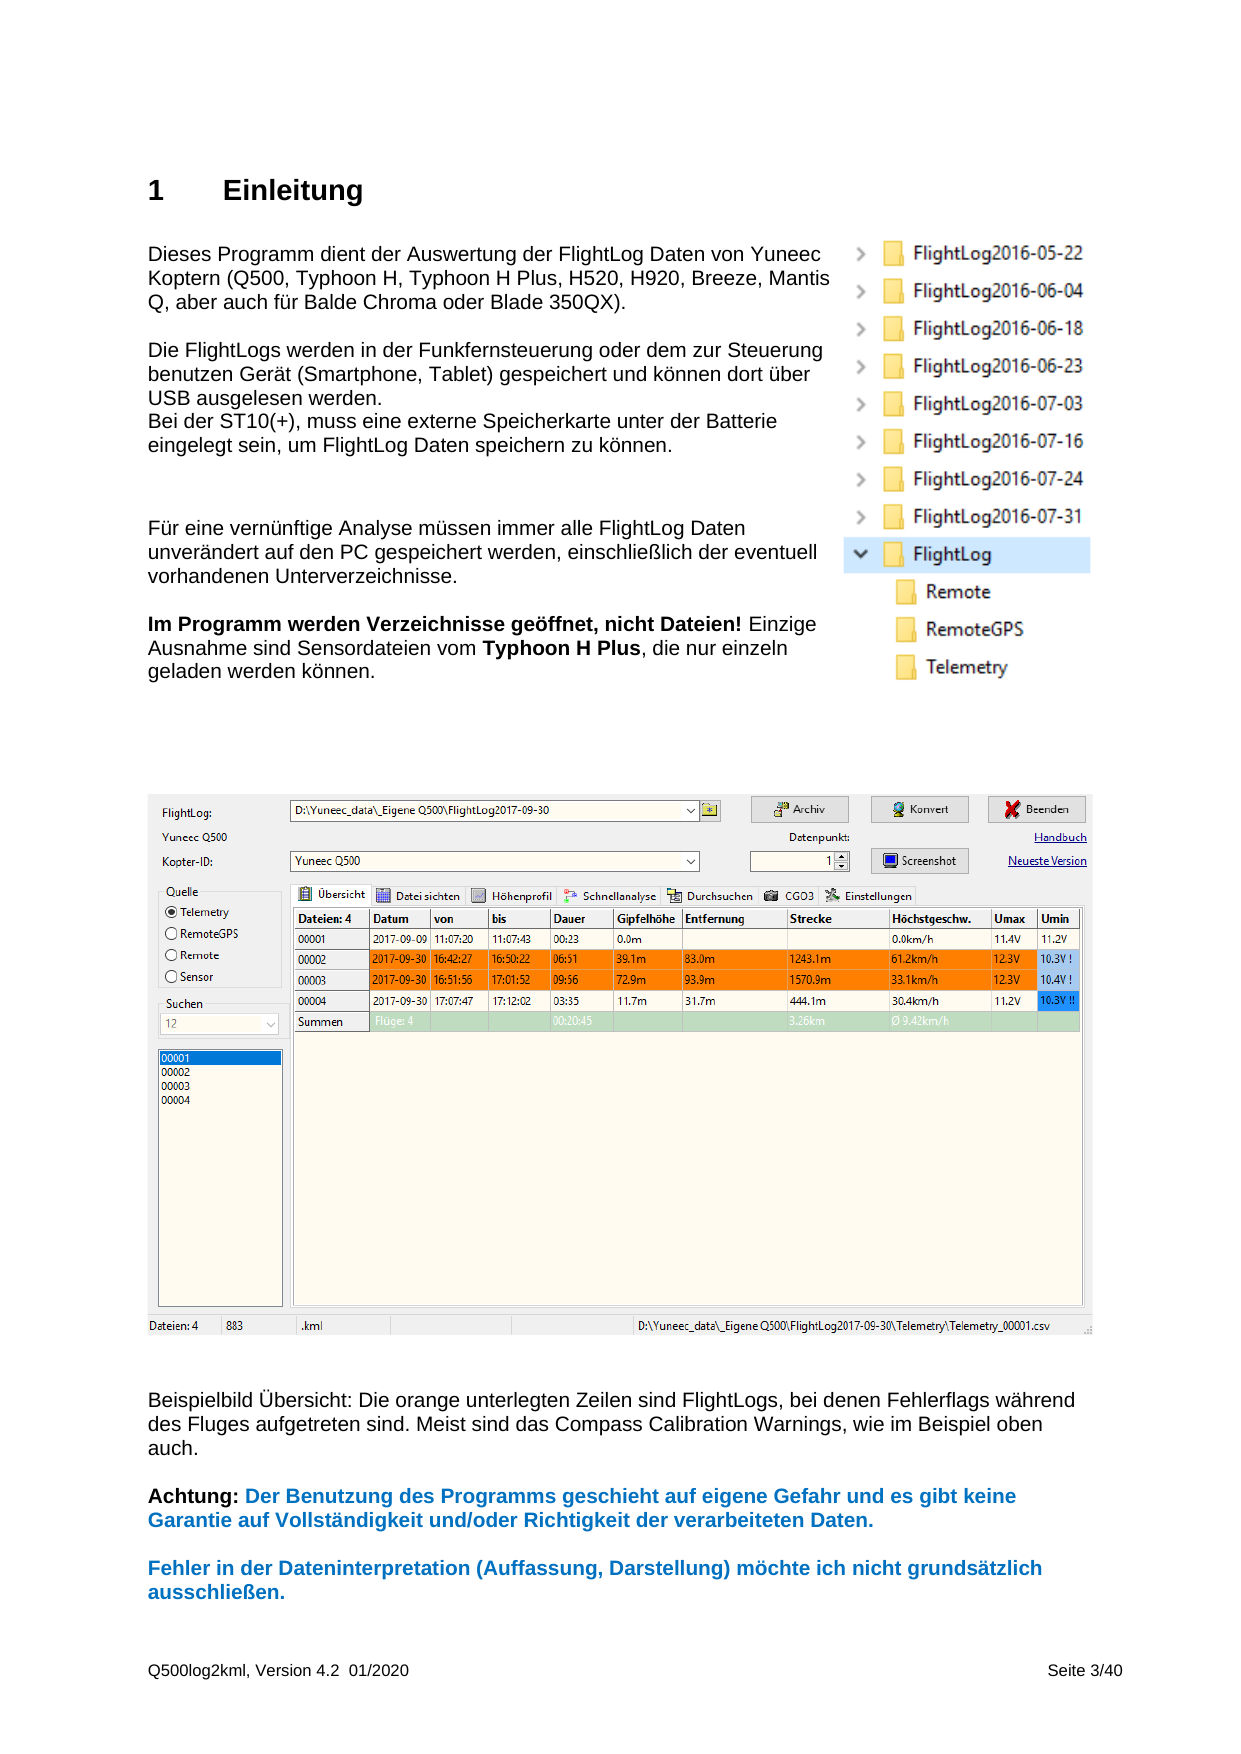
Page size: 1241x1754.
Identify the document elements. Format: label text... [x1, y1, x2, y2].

text Fehler in der Dateninterpretation (Auffassung, Darstellung) möchte ich nicht grundsätzlich ausschließen. [148, 1556, 1093, 1604]
picture [147, 794, 1093, 1335]
text Beispielbild Übersicht: Die orange unterlegten Zeilen sind FlightLogs, bei denen Fehlerflags während des Fluges aufgetreten sind. Meist sind das Compass Calibration Warnings, wie im Beispiel oben auch. [148, 1388, 1093, 1460]
text Für eine vernünftige Analyse müssen immer alle FlightLog Daten unverändert auf den PC gespeichert werden, einschließlich der eventuell vorhandenen Unterverzeichnisse. Im Programm werden Verzeichnisse geöffnet, nicht Dateien! Einzige Ausnahme sind Sensordateien vom Typhoon H Plus, die nur einzeln geladen werden können. [148, 516, 843, 683]
subtitle Einleitung [148, 173, 1093, 206]
picture [843, 238, 1091, 691]
text Dieses Programm dient der Auswertung der FlightLog Daten von Yuneec Koptern (Q500, Typhoon H, Typhoon H Plus, H520, H920, Breeze, Mantis Q, aber auch für Balde Chroma oder Blade 350QX). Die FlightLogs werden in der Funkfernsteuerung oder dem zur Steuerung benutzen Gerät (Smartphone, Tablet) gespeichert und können dort über USB ausgelesen werden. Bei der ST10(+), muss eine externe Speicherkarte unter der Batterie eingelegt sein, um FlightLog Daten speichern zu können. [148, 242, 843, 457]
text Achtung: Der Benutzung des Programms geschieht auf eigene Gefahr und es gibt keine Garantie auf Vollständigkeit und/oder Richtigkeit der verarbeiteten Daten. [148, 1484, 1093, 1532]
